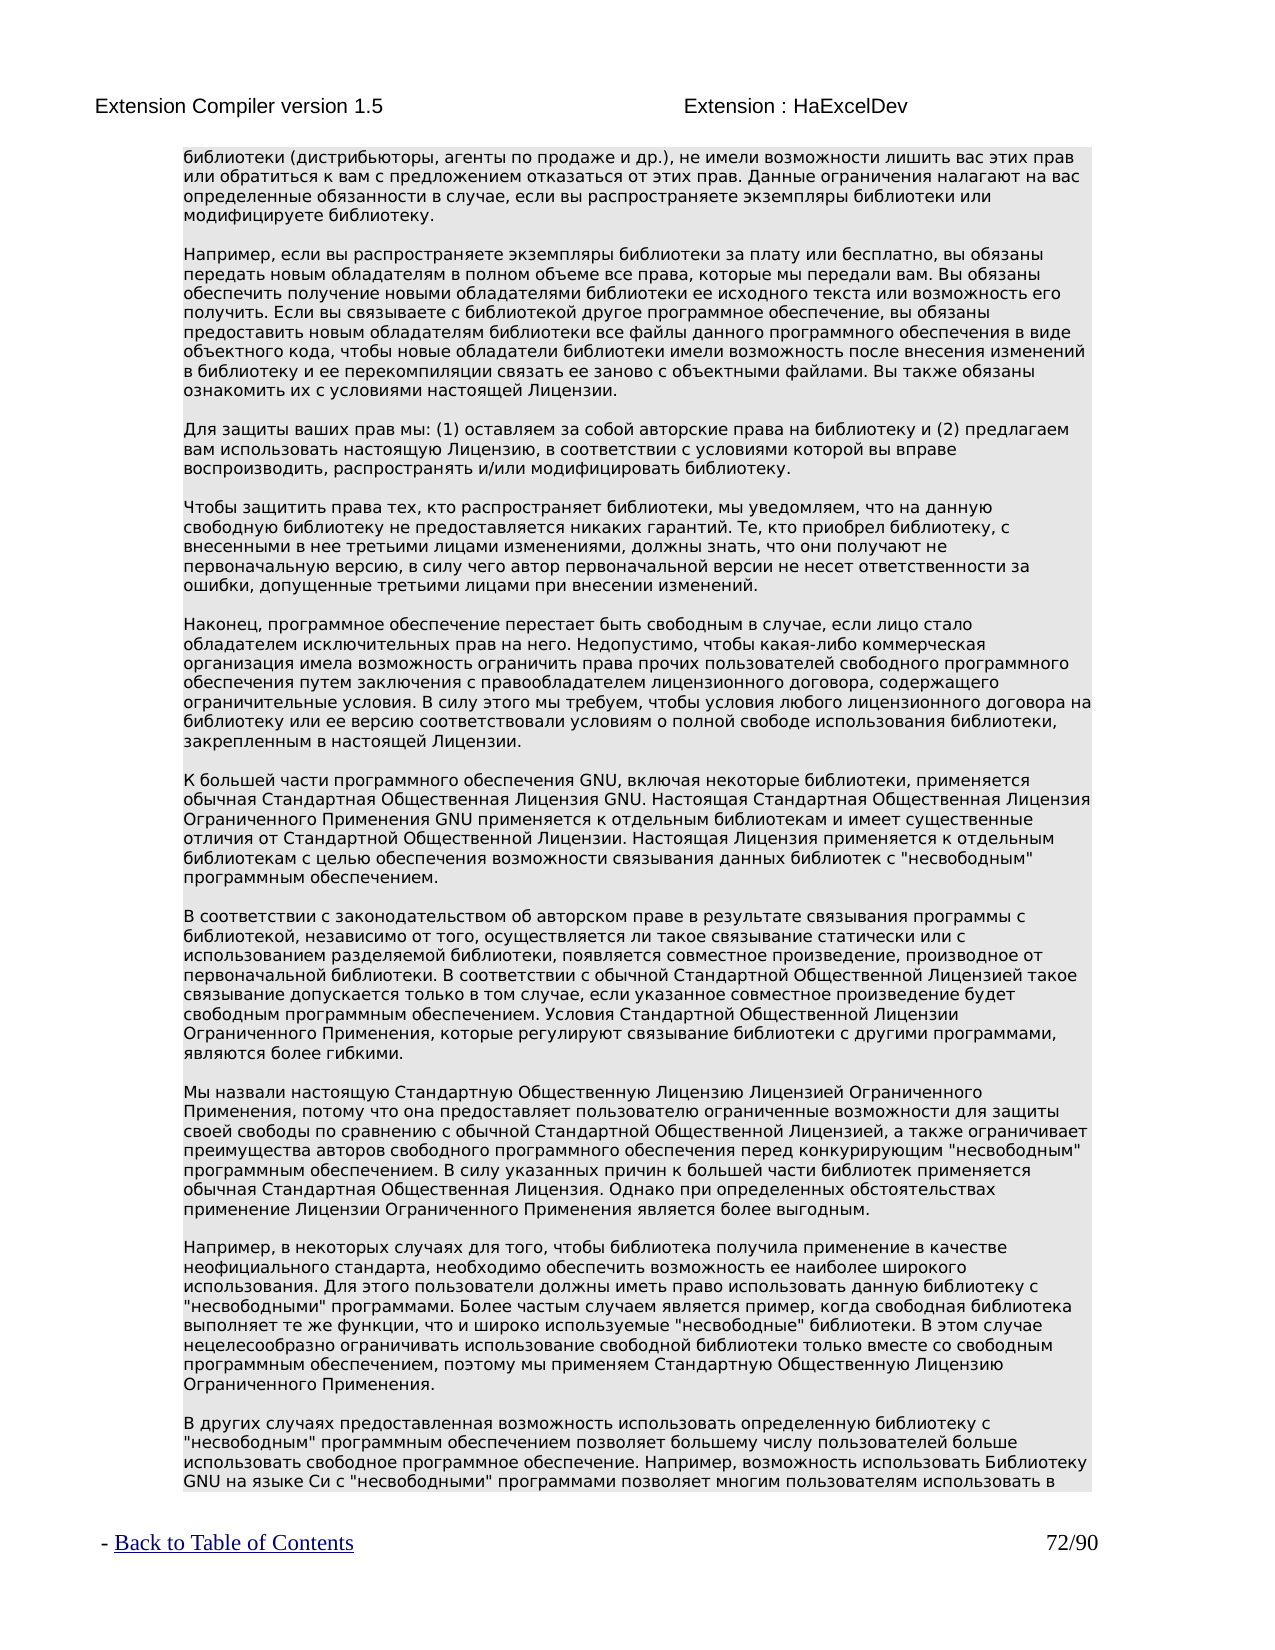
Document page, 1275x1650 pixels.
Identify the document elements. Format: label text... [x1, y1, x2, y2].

text Для защиты ваших прав мы: (1) оставляем за собой авторские права на библиотеку и (2) предлагаем вам использовать настоящую Лицензию, в соответствии с условиями которой вы вправе воспроизводить, распространять и/или модифицировать библиотеку. [183, 420, 1092, 479]
text библиотеки (дистрибьюторы, агенты по продаже и др.), не имели возможности лишить вас этих прав или обратиться к вам с предложением отказаться от этих прав. Данные ограничения налагают на вас определенные обязанности в случае, если вы распространяете экземпляры библиотеки или модифицируете библиотеку. [183, 147, 1092, 225]
text К большей части программного обеспечения GNU, включая некоторые библиотеки, применяется обычная Стандартная Общественная Лицензия GNU. Настоящая Стандартная Общественная Лицензия Ограниченного Применения GNU применяется к отдельным библиотекам и имеет существенные отличия от Стандартной Общественной Лицензии. Настоящая Лицензия применяется к отдельным библиотекам с целью обеспечения возможности связывания данных библиотек с "несвободным" программным обеспечением. [183, 771, 1092, 888]
text Наконец, программное обеспечение перестает быть свободным в случае, если лицо стало обладателем исключительных прав на него. Недопустимо, чтобы какая-либо коммерческая организация имела возможность ограничить права прочих пользователей свободного программного обеспечения путем заключения с правообладателем лицензионного договора, содержащего ограничительные условия. В силу этого мы требуем, чтобы условия любого лицензионного договора на библиотеку или ее версию соответствовали условиям о полной свободе использования библиотеки, закрепленным в настоящей Лицензии. [183, 615, 1092, 751]
text Чтобы защитить права тех, кто распространяет библиотеки, мы уведомляем, что на данную свободную библиотеку не предоставляется никаких гарантий. Те, кто приобрел библиотеку, с внесенными в нее третьими лицами изменениями, должны знать, что они получают не первоначальную версию, в силу чего автор первоначальной версии не несет ответственности за ошибки, допущенные третьими лицами при внесении изменений. [183, 498, 1092, 596]
text В соответствии с законодательством об авторском праве в результате связывания программы с библиотекой, независимо от того, осуществляется ли такое связывание статически или с использованием разделяемой библиотеки, появляется совместное произведение, производное от первоначальной библиотеки. В соответствии с обычной Стандартной Общественной Лицензией такое связывание допускается только в том случае, если указанное совместное произведение будет свободным программным обеспечением. Условия Стандартной Общественной Лицензии Ограниченного Применения, которые регулируют связывание библиотеки с другими программами, являются более гибкими. [183, 907, 1092, 1063]
text Например, если вы распространяете экземпляры библиотеки за плату или бесплатно, вы обязаны передать новым обладателям в полном объеме все права, которые мы передали вам. Вы обязаны обеспечить получение новыми обладателями библиотеки ее исходного текста или возможность его получить. Если вы связываете с библиотекой другое программное обеспечение, вы обязаны предоставить новым обладателям библиотеки все файлы данного программного обеспечения в виде объектного кода, чтобы новые обладатели библиотеки имели возможность после внесения изменений в библиотеку и ее перекомпиляции связать ее заново с объектными файлами. Вы также обязаны ознакомить их с условиями настоящей Лицензии. [183, 245, 1092, 401]
text В других случаях предоставленная возможность использовать определенную библиотеку с "несвободным" программным обеспечением позволяет большему числу пользователей больше использовать свободное программное обеспечение. Например, возможность использовать Библиотеку GNU на языке Си с "несвободными" программами позволяет многим пользователям использовать в [183, 1414, 1092, 1492]
text Например, в некоторых случаях для того, чтобы библиотека получила применение в качестве неофициального стандарта, необходимо обеспечить возможность ее наиболее широкого использования. Для этого пользователи должны иметь право использовать данную библиотеку с "несвободными" программами. Более частым случаем является пример, когда свободная библиотека выполняет те же функции, что и широко используемые "несвободные" библиотеки. В этом случае нецелесообразно ограничивать использование свободной библиотеки только вместе со свободным программным обеспечением, поэтому мы применяем Стандартную Общественную Лицензию Ограниченного Применения. [183, 1238, 1092, 1394]
text Мы назвали настоящую Стандартную Общественную Лицензию Лицензией Ограниченного Применения, потому что она предоставляет пользователю ограниченные возможности для защиты своей свободы по сравнению с обычной Стандартной Общественной Лицензией, а также ограничивает преимущества авторов свободного программного обеспечения перед конкурирующим "несвободным" программным обеспечением. В силу указанных причин к большей части библиотек применяется обычная Стандартная Общественная Лицензия. Однако при определенных обстоятельствах применение Лицензии Ограниченного Применения является более выгодным. [183, 1082, 1092, 1219]
